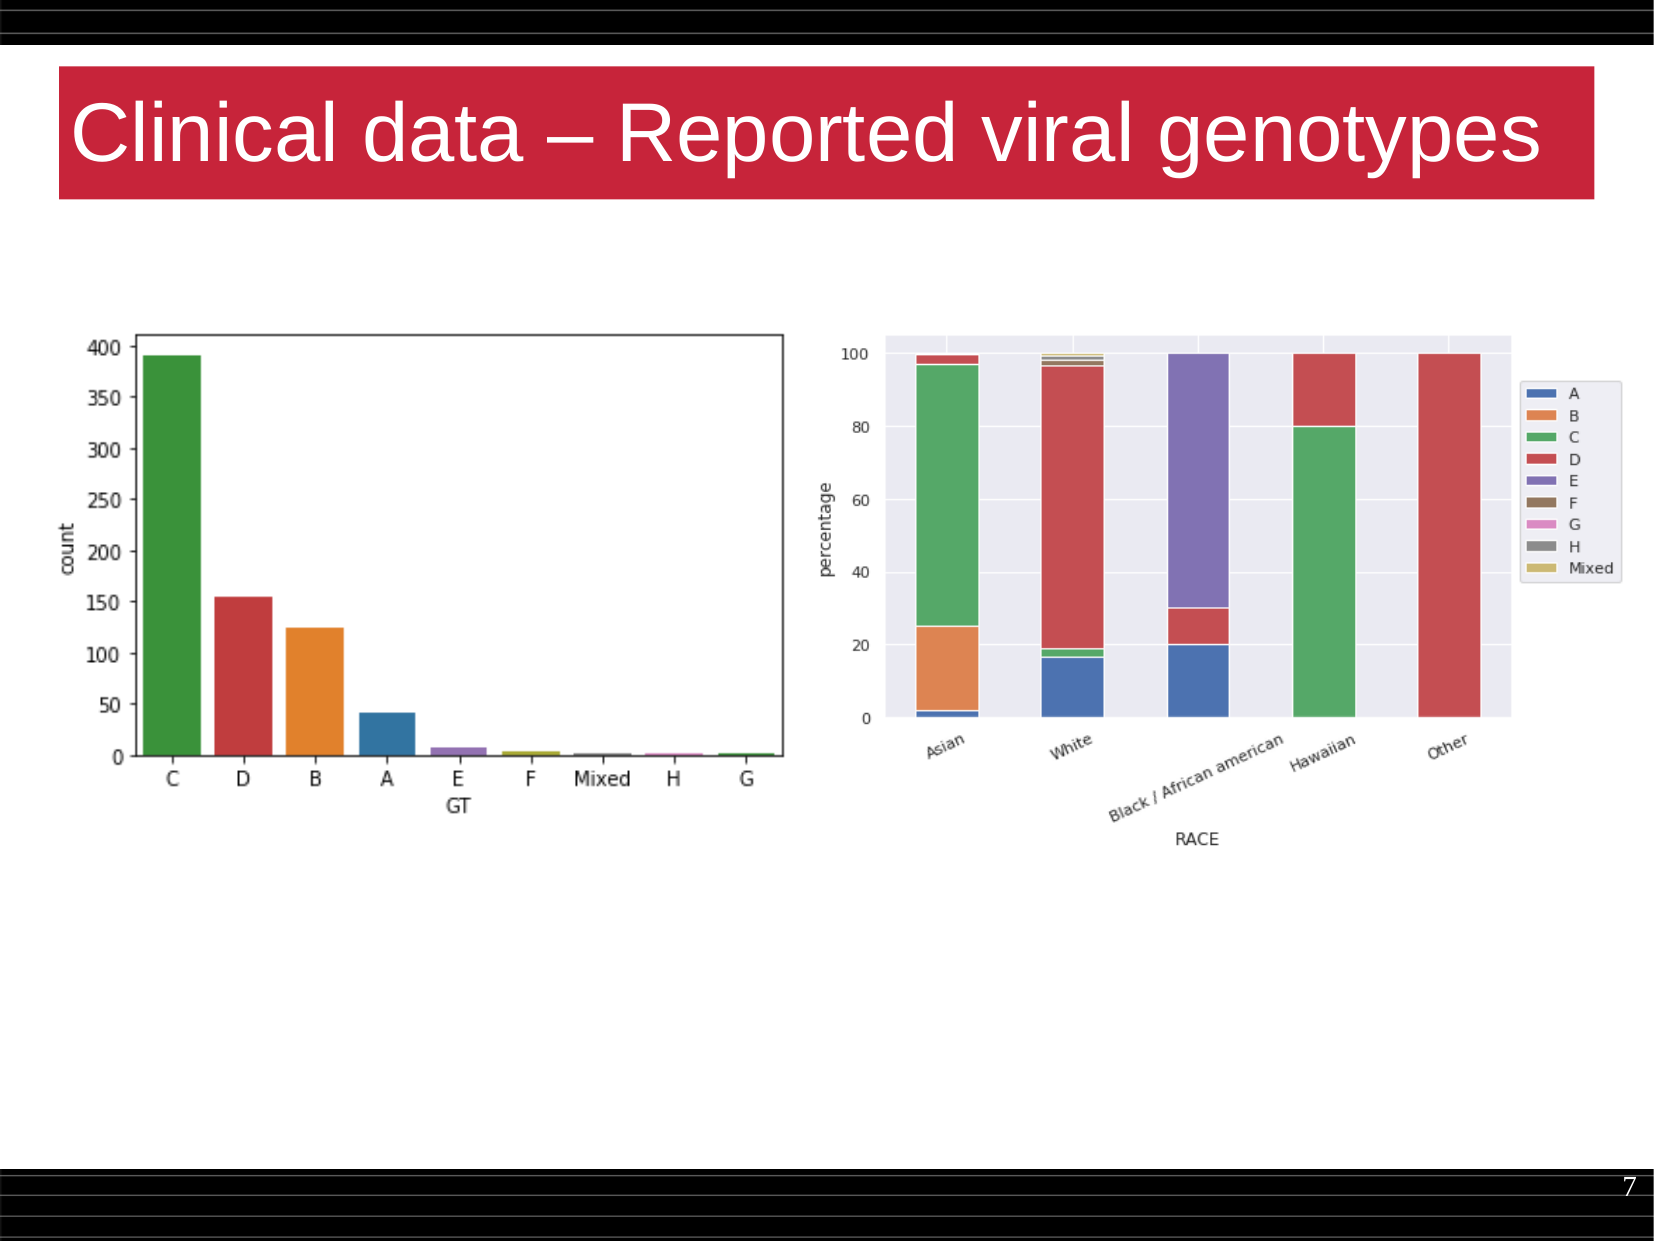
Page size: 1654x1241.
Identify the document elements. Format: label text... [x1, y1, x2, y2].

title Clinical data – Reported viral genotypes [59, 66, 1595, 200]
picture [807, 326, 1631, 858]
picture [0, 0, 1654, 45]
picture [0, 1169, 1654, 1241]
picture [45, 323, 796, 829]
